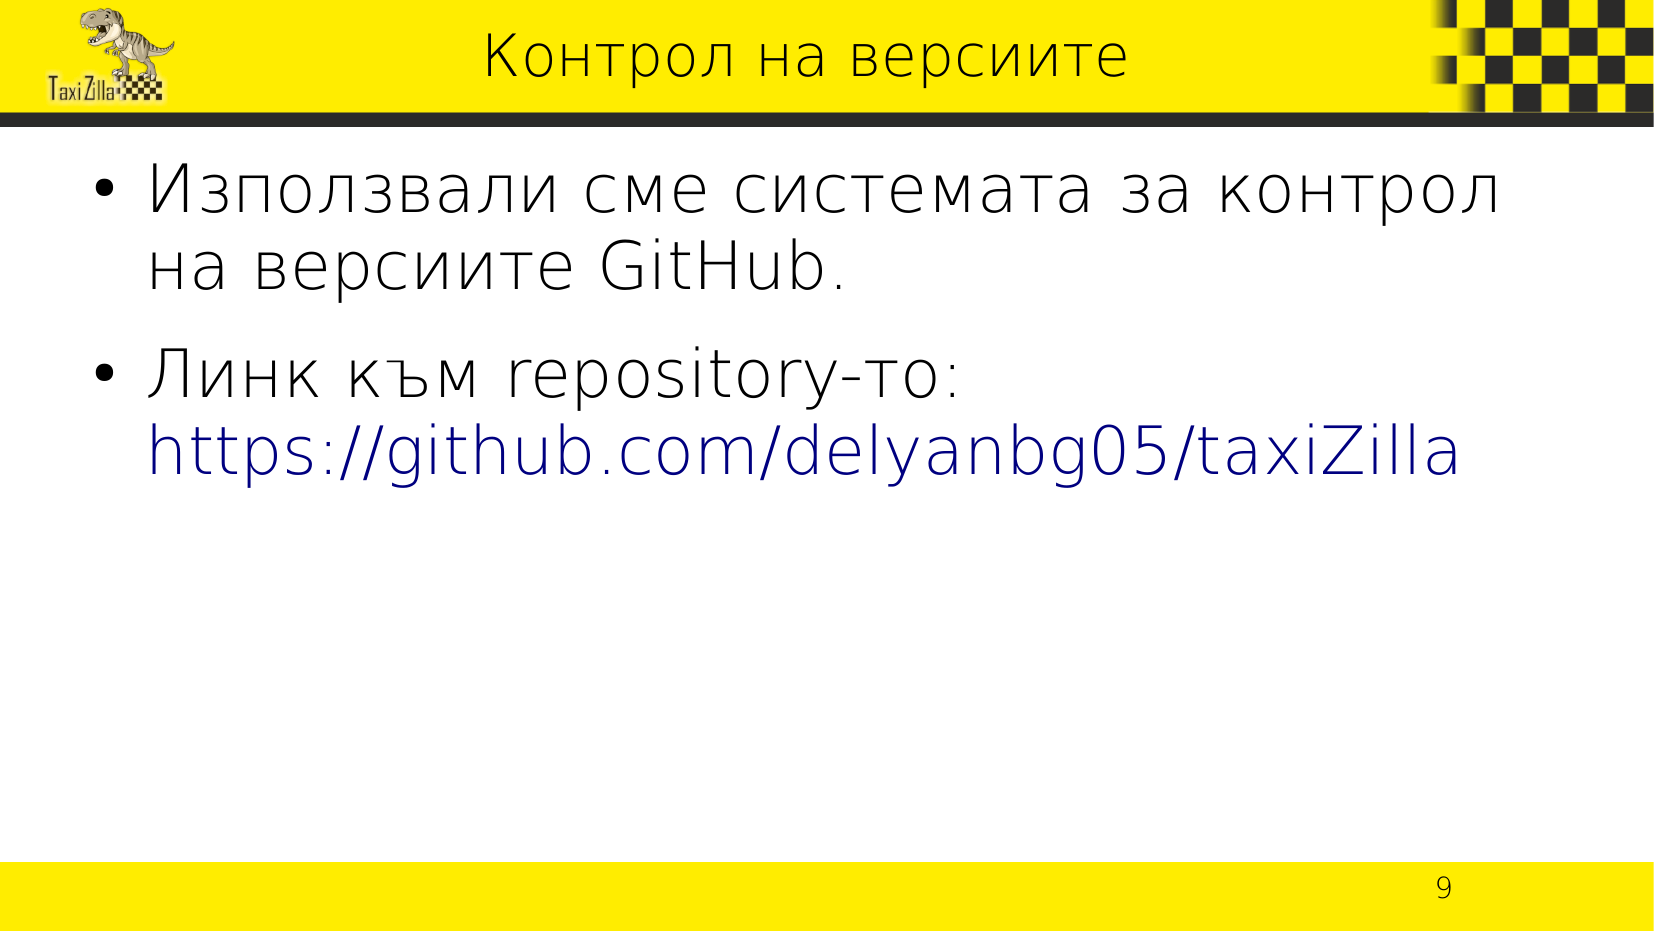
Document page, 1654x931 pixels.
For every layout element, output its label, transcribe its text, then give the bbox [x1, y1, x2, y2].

title Контрол на версиите [225, 0, 1388, 113]
picture [0, 0, 1654, 931]
list Използвали сме системата за контрол на версиите GitHub. Линк към repository-то: https://github.com/delyanbg05/taxiZilla [75, 150, 1538, 826]
